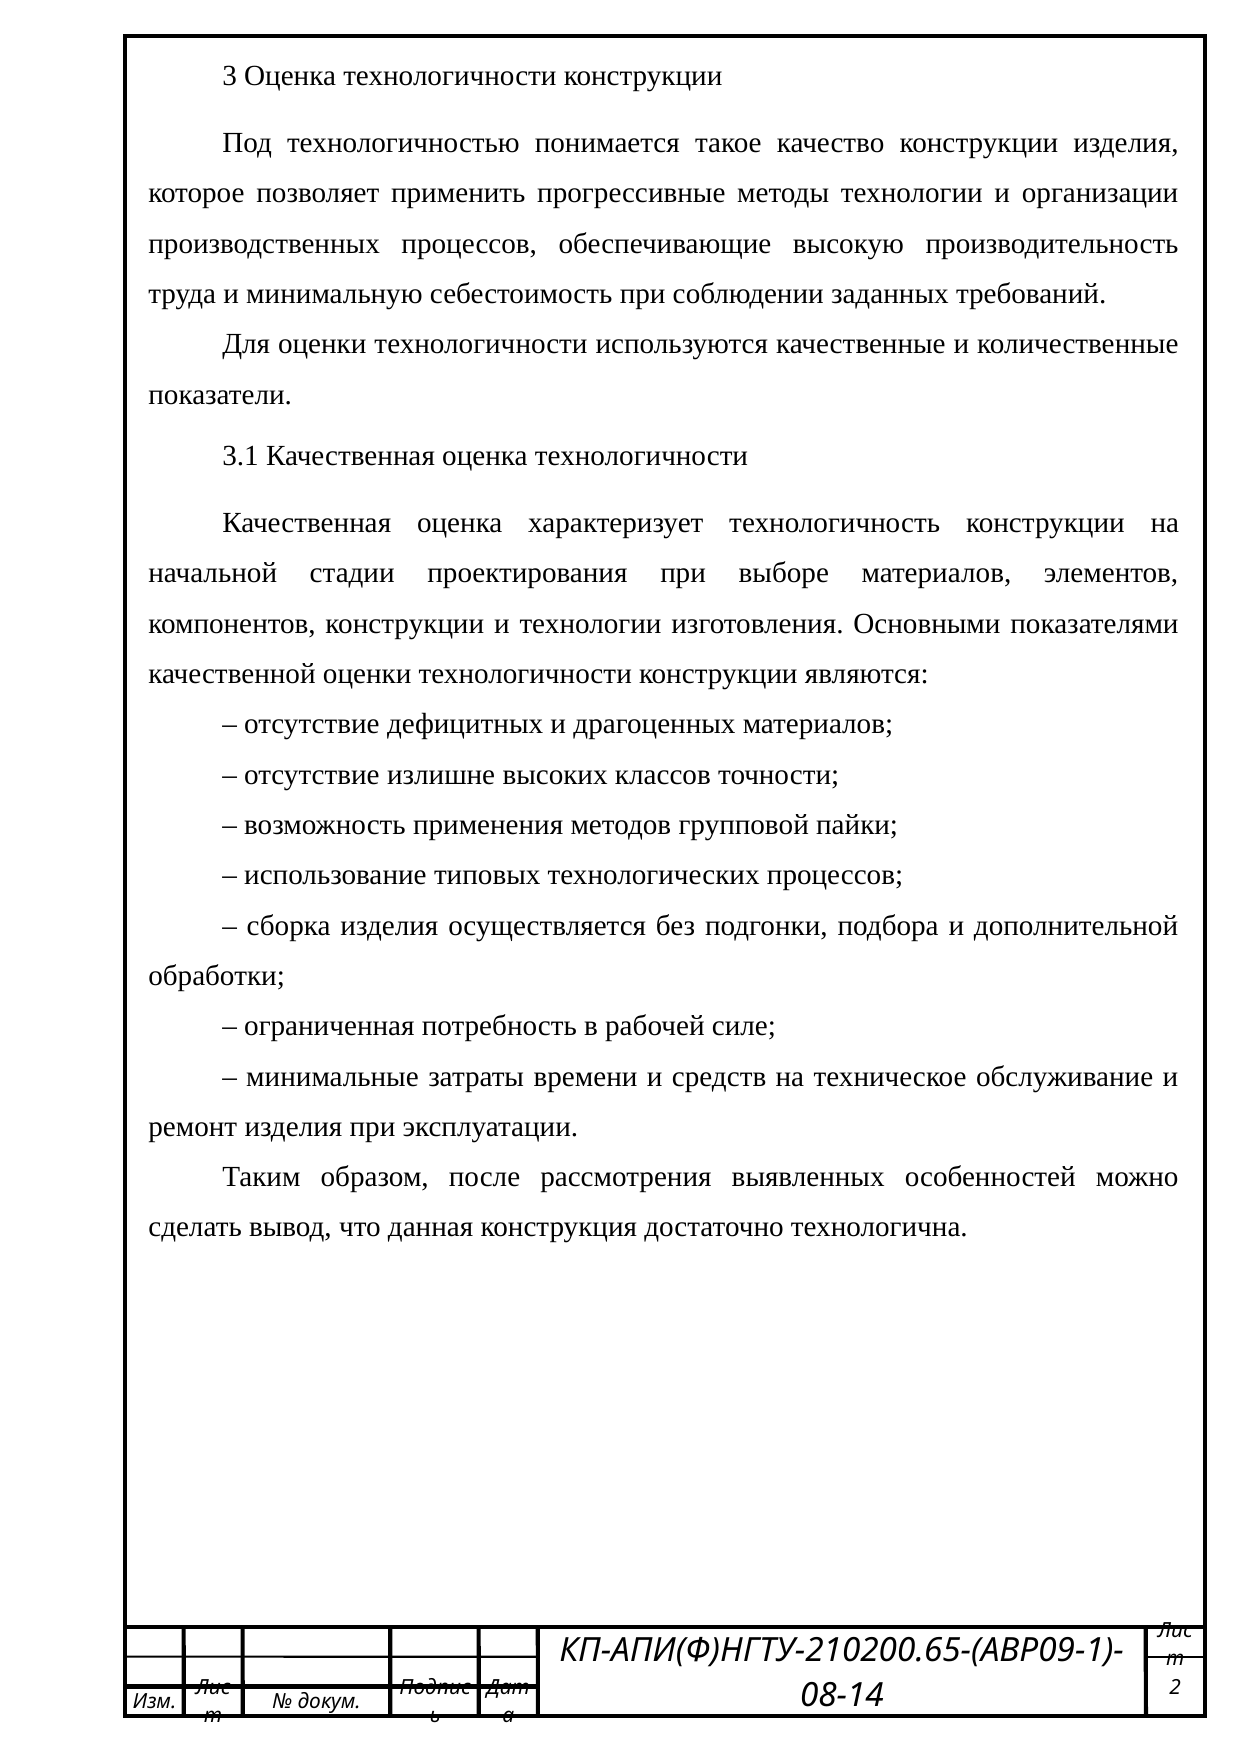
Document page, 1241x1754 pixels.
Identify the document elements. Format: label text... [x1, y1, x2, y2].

text – ограниченная потребность в рабочей силе; [148, 1008, 1179, 1042]
text – минимальные затраты времени и средств на техническое обслуживание и ремонт изделия при эксплуатации. [148, 1059, 1179, 1142]
text 3.1 Качественная оценка технологичности [148, 438, 1179, 472]
text Для оценки технологичности используются качественные и количественные показатели. [148, 327, 1179, 410]
text – возможность применения методов групповой пайки; [148, 807, 1179, 841]
text – использование типовых технологических процессов; [148, 857, 1179, 891]
text Под технологичностью понимается такое качество конструкции изделия, которое позволяет применить прогрессивные методы технологии и организации производственных процессов, обеспечивающие высокую производительность труда и минимальную себестоимость при соблюдении заданных требований. [148, 125, 1179, 310]
text 3 Оценка технологичности конструкции [148, 58, 1179, 92]
text Таким образом, после рассмотрения выявленных особенностей можно сделать вывод, что данная конструкция достаточно технологична. [148, 1159, 1179, 1243]
text – отсутствие излишне высоких классов точности; [148, 757, 1179, 790]
text Качественная оценка характеризует технологичность конструкции на начальной стадии проектирования при выборе материалов, элементов, компонентов, конструкции и технологии изготовления. Основными показателями качественной оценки технологичности конструкции являются: [148, 505, 1179, 690]
text – сборка изделия осуществляется без подгонки, подбора и дополнительной обработки; [148, 908, 1179, 992]
text – отсутствие дефицитных и драгоценных материалов; [148, 706, 1179, 740]
